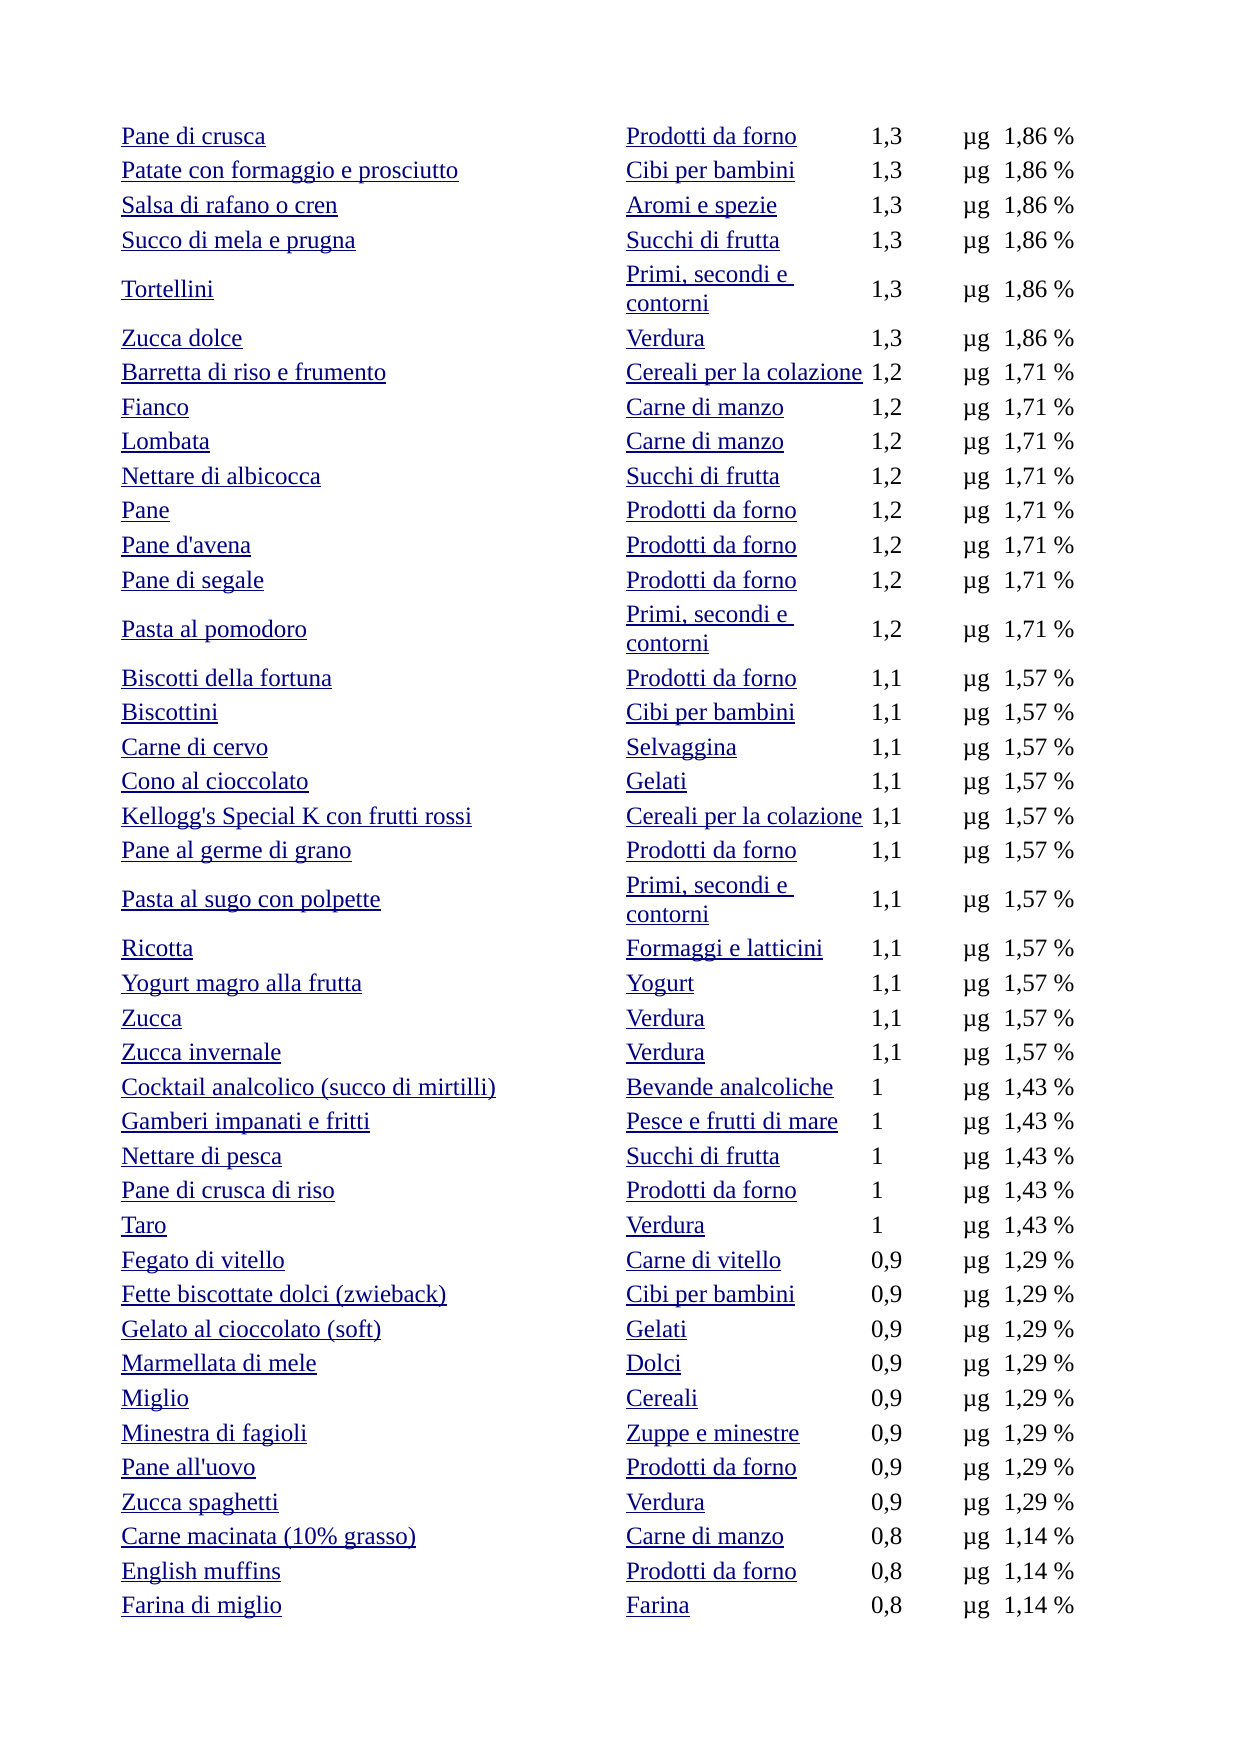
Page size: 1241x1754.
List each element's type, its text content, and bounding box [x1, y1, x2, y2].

table_cell 1,2 [868, 458, 960, 493]
table_cell Zucca [118, 1000, 623, 1034]
table_cell µg [960, 562, 1000, 596]
table_cell µg [960, 320, 1000, 354]
table_cell µg [960, 1519, 1000, 1553]
table_cell 1,43 % [1000, 1138, 1122, 1173]
table_cell Cereali per la colazione [623, 354, 868, 389]
table_cell Nettare di pesca [118, 1138, 623, 1173]
table_cell 1,1 [868, 1000, 960, 1034]
table_cell 1,43 % [1000, 1069, 1122, 1103]
table_cell µg [960, 424, 1000, 458]
table_cell 1,3 [868, 187, 960, 222]
table_cell 1,71 % [1000, 424, 1122, 458]
table_cell Verdura [623, 1034, 868, 1069]
table_cell Prodotti da forno [623, 562, 868, 596]
table_cell Bevande analcoliche [623, 1069, 868, 1103]
table_cell µg [960, 798, 1000, 833]
table_cell Primi, secondi e contorni [623, 256, 868, 320]
table_cell Yogurt magro alla frutta [118, 965, 623, 1000]
table_cell Ricotta [118, 931, 623, 965]
table_cell µg [960, 931, 1000, 965]
table_cell Carne di manzo [623, 424, 868, 458]
table_cell 1,71 % [1000, 354, 1122, 389]
table_cell Pane di crusca [118, 118, 623, 153]
table_cell Primi, secondi e contorni [623, 867, 868, 931]
table_cell µg [960, 389, 1000, 423]
table_cell 1,29 % [1000, 1242, 1122, 1276]
table_cell Farina di miglio [118, 1588, 623, 1622]
table_cell µg [960, 1173, 1000, 1207]
table_cell Succhi di frutta [623, 458, 868, 493]
table_cell Succo di mela e prugna [118, 222, 623, 256]
table_cell 1,57 % [1000, 1034, 1122, 1069]
table_cell 1,57 % [1000, 798, 1122, 833]
table_cell µg [960, 1242, 1000, 1276]
table_cell Carne macinata (10% grasso) [118, 1519, 623, 1553]
table_cell 0,9 [868, 1415, 960, 1449]
table_cell µg [960, 1380, 1000, 1415]
table_cell Prodotti da forno [623, 1449, 868, 1484]
table_cell µg [960, 729, 1000, 763]
table_cell 1,86 % [1000, 320, 1122, 354]
table_cell Carne di manzo [623, 1519, 868, 1553]
table_cell 1,2 [868, 527, 960, 562]
table_cell 1,1 [868, 1034, 960, 1069]
table_cell µg [960, 1069, 1000, 1103]
table_cell Carne di manzo [623, 389, 868, 423]
table_cell 0,9 [868, 1346, 960, 1380]
table_cell Primi, secondi e contorni [623, 596, 868, 660]
table_cell µg [960, 153, 1000, 187]
table_cell Cono al cioccolato [118, 764, 623, 798]
table_cell 1,57 % [1000, 833, 1122, 867]
table_cell Formaggi e latticini [623, 931, 868, 965]
table_cell Tortellini [118, 256, 623, 320]
table_cell 1 [868, 1207, 960, 1242]
table_cell 1,57 % [1000, 660, 1122, 694]
table_cell Cocktail analcolico (succo di mirtilli) [118, 1069, 623, 1103]
table_cell µg [960, 118, 1000, 153]
table_cell µg [960, 833, 1000, 867]
table_cell 1,71 % [1000, 493, 1122, 527]
table_cell 1,57 % [1000, 965, 1122, 1000]
table_cell µg [960, 222, 1000, 256]
table_cell µg [960, 1207, 1000, 1242]
table_cell Carne di vitello [623, 1242, 868, 1276]
table_cell Salsa di rafano o cren [118, 187, 623, 222]
table_cell µg [960, 1104, 1000, 1138]
table_cell 1,1 [868, 764, 960, 798]
table_cell 1,43 % [1000, 1207, 1122, 1242]
table_cell µg [960, 1311, 1000, 1346]
table_cell 1,2 [868, 424, 960, 458]
table_cell 1,71 % [1000, 527, 1122, 562]
table_cell 1,29 % [1000, 1449, 1122, 1484]
table_cell 1,71 % [1000, 389, 1122, 423]
table_cell Pesce e frutti di mare [623, 1104, 868, 1138]
table_cell 1,57 % [1000, 867, 1122, 931]
table_cell Fette biscottate dolci (zwieback) [118, 1276, 623, 1311]
table_cell Taro [118, 1207, 623, 1242]
table_cell µg [960, 354, 1000, 389]
table_cell Gelati [623, 1311, 868, 1346]
table_cell Fianco [118, 389, 623, 423]
table_cell 1,2 [868, 354, 960, 389]
table_cell µg [960, 596, 1000, 660]
table_cell 1,3 [868, 153, 960, 187]
table_cell Yogurt [623, 965, 868, 1000]
table_cell Verdura [623, 320, 868, 354]
table_cell Prodotti da forno [623, 493, 868, 527]
table_cell 1,29 % [1000, 1276, 1122, 1311]
table_cell 1,3 [868, 320, 960, 354]
table_cell 1,57 % [1000, 764, 1122, 798]
table_cell Prodotti da forno [623, 833, 868, 867]
table_cell µg [960, 1346, 1000, 1380]
table_cell Gelato al cioccolato (soft) [118, 1311, 623, 1346]
table_cell Gelati [623, 764, 868, 798]
table_cell 1,29 % [1000, 1415, 1122, 1449]
table_cell Minestra di fagioli [118, 1415, 623, 1449]
table_cell Pane all'uovo [118, 1449, 623, 1484]
table_cell Pasta al sugo con polpette [118, 867, 623, 931]
table_cell Nettare di albicocca [118, 458, 623, 493]
table_cell Lombata [118, 424, 623, 458]
table_cell 1,1 [868, 729, 960, 763]
table_cell 0,9 [868, 1380, 960, 1415]
table_cell 0,9 [868, 1311, 960, 1346]
table_cell µg [960, 1553, 1000, 1588]
table_cell 1,43 % [1000, 1104, 1122, 1138]
table_cell µg [960, 1484, 1000, 1518]
table_cell µg [960, 660, 1000, 694]
table_cell Selvaggina [623, 729, 868, 763]
table_cell Succhi di frutta [623, 222, 868, 256]
table_cell µg [960, 694, 1000, 729]
table_cell 1,57 % [1000, 729, 1122, 763]
table_cell Verdura [623, 1484, 868, 1518]
table_cell Zucca invernale [118, 1034, 623, 1069]
table_cell 1,3 [868, 256, 960, 320]
table_cell µg [960, 1415, 1000, 1449]
table_cell Verdura [623, 1207, 868, 1242]
table_cell 1,1 [868, 833, 960, 867]
table_cell Cibi per bambini [623, 694, 868, 729]
table_cell 0,9 [868, 1484, 960, 1518]
table_cell 1,1 [868, 867, 960, 931]
table_cell Pasta al pomodoro [118, 596, 623, 660]
table_cell µg [960, 1000, 1000, 1034]
table_cell 1 [868, 1173, 960, 1207]
table_cell 1,29 % [1000, 1311, 1122, 1346]
table_cell 1,57 % [1000, 931, 1122, 965]
table_cell 1,86 % [1000, 118, 1122, 153]
table_cell 1,29 % [1000, 1346, 1122, 1380]
table_cell Farina [623, 1588, 868, 1622]
table_cell 1,86 % [1000, 153, 1122, 187]
table_cell Prodotti da forno [623, 1173, 868, 1207]
table_cell Biscottini [118, 694, 623, 729]
table_cell 0,9 [868, 1242, 960, 1276]
table_cell Patate con formaggio e prosciutto [118, 153, 623, 187]
table_cell µg [960, 527, 1000, 562]
table_cell 1,71 % [1000, 458, 1122, 493]
table_cell Prodotti da forno [623, 527, 868, 562]
table_cell 1,3 [868, 222, 960, 256]
table_cell 0,8 [868, 1519, 960, 1553]
table_cell 1 [868, 1069, 960, 1103]
table_cell 1,2 [868, 562, 960, 596]
table_cell µg [960, 187, 1000, 222]
table_cell µg [960, 1138, 1000, 1173]
table_cell Cereali [623, 1380, 868, 1415]
table_cell 1,57 % [1000, 1000, 1122, 1034]
table_cell 1,1 [868, 965, 960, 1000]
table_cell Carne di cervo [118, 729, 623, 763]
table_cell 1,86 % [1000, 256, 1122, 320]
table_cell 1,57 % [1000, 694, 1122, 729]
table_cell 0,8 [868, 1588, 960, 1622]
table_cell Succhi di frutta [623, 1138, 868, 1173]
table_cell 1,71 % [1000, 596, 1122, 660]
table_cell Barretta di riso e frumento [118, 354, 623, 389]
table_cell Pane [118, 493, 623, 527]
table_cell Pane d'avena [118, 527, 623, 562]
table_cell Prodotti da forno [623, 1553, 868, 1588]
table_cell 1,14 % [1000, 1519, 1122, 1553]
table_cell 1,1 [868, 660, 960, 694]
table_cell 1,3 [868, 118, 960, 153]
table_cell Kellogg's Special K con frutti rossi [118, 798, 623, 833]
table_cell Miglio [118, 1380, 623, 1415]
table_cell Biscotti della fortuna [118, 660, 623, 694]
table_cell Aromi e spezie [623, 187, 868, 222]
table_cell Fegato di vitello [118, 1242, 623, 1276]
table_cell Cibi per bambini [623, 153, 868, 187]
table_cell Dolci [623, 1346, 868, 1380]
table_cell 1,14 % [1000, 1553, 1122, 1588]
table_cell Cibi per bambini [623, 1276, 868, 1311]
table_cell µg [960, 256, 1000, 320]
table_cell 1,1 [868, 694, 960, 729]
table_cell 1 [868, 1104, 960, 1138]
table_cell Prodotti da forno [623, 660, 868, 694]
table_cell µg [960, 867, 1000, 931]
table_cell 0,9 [868, 1276, 960, 1311]
table_cell 0,8 [868, 1553, 960, 1588]
table_cell 1,29 % [1000, 1380, 1122, 1415]
table_cell 1,14 % [1000, 1588, 1122, 1622]
table_cell Pane di segale [118, 562, 623, 596]
table_cell 0,9 [868, 1449, 960, 1484]
table_cell Cereali per la colazione [623, 798, 868, 833]
table_cell Zuppe e minestre [623, 1415, 868, 1449]
table_cell µg [960, 458, 1000, 493]
table_cell 1,2 [868, 389, 960, 423]
table_cell µg [960, 1034, 1000, 1069]
table_cell 1,43 % [1000, 1173, 1122, 1207]
table_cell Zucca spaghetti [118, 1484, 623, 1518]
table_cell 1,71 % [1000, 562, 1122, 596]
table_cell 1,29 % [1000, 1484, 1122, 1518]
table_cell 1,86 % [1000, 187, 1122, 222]
table_cell 1 [868, 1138, 960, 1173]
table_cell 1,2 [868, 493, 960, 527]
table_cell Pane al germe di grano [118, 833, 623, 867]
table_cell 1,1 [868, 798, 960, 833]
table_cell English muffins [118, 1553, 623, 1588]
table_cell µg [960, 1276, 1000, 1311]
table_cell Gamberi impanati e fritti [118, 1104, 623, 1138]
table_cell Zucca dolce [118, 320, 623, 354]
table_cell Verdura [623, 1000, 868, 1034]
table_cell Prodotti da forno [623, 118, 868, 153]
table_cell µg [960, 965, 1000, 1000]
table_cell µg [960, 1449, 1000, 1484]
table_cell µg [960, 764, 1000, 798]
table_cell Marmellata di mele [118, 1346, 623, 1380]
table_cell µg [960, 493, 1000, 527]
table_cell µg [960, 1588, 1000, 1622]
table_cell 1,1 [868, 931, 960, 965]
table_cell 1,2 [868, 596, 960, 660]
table_cell Pane di crusca di riso [118, 1173, 623, 1207]
table_cell 1,86 % [1000, 222, 1122, 256]
